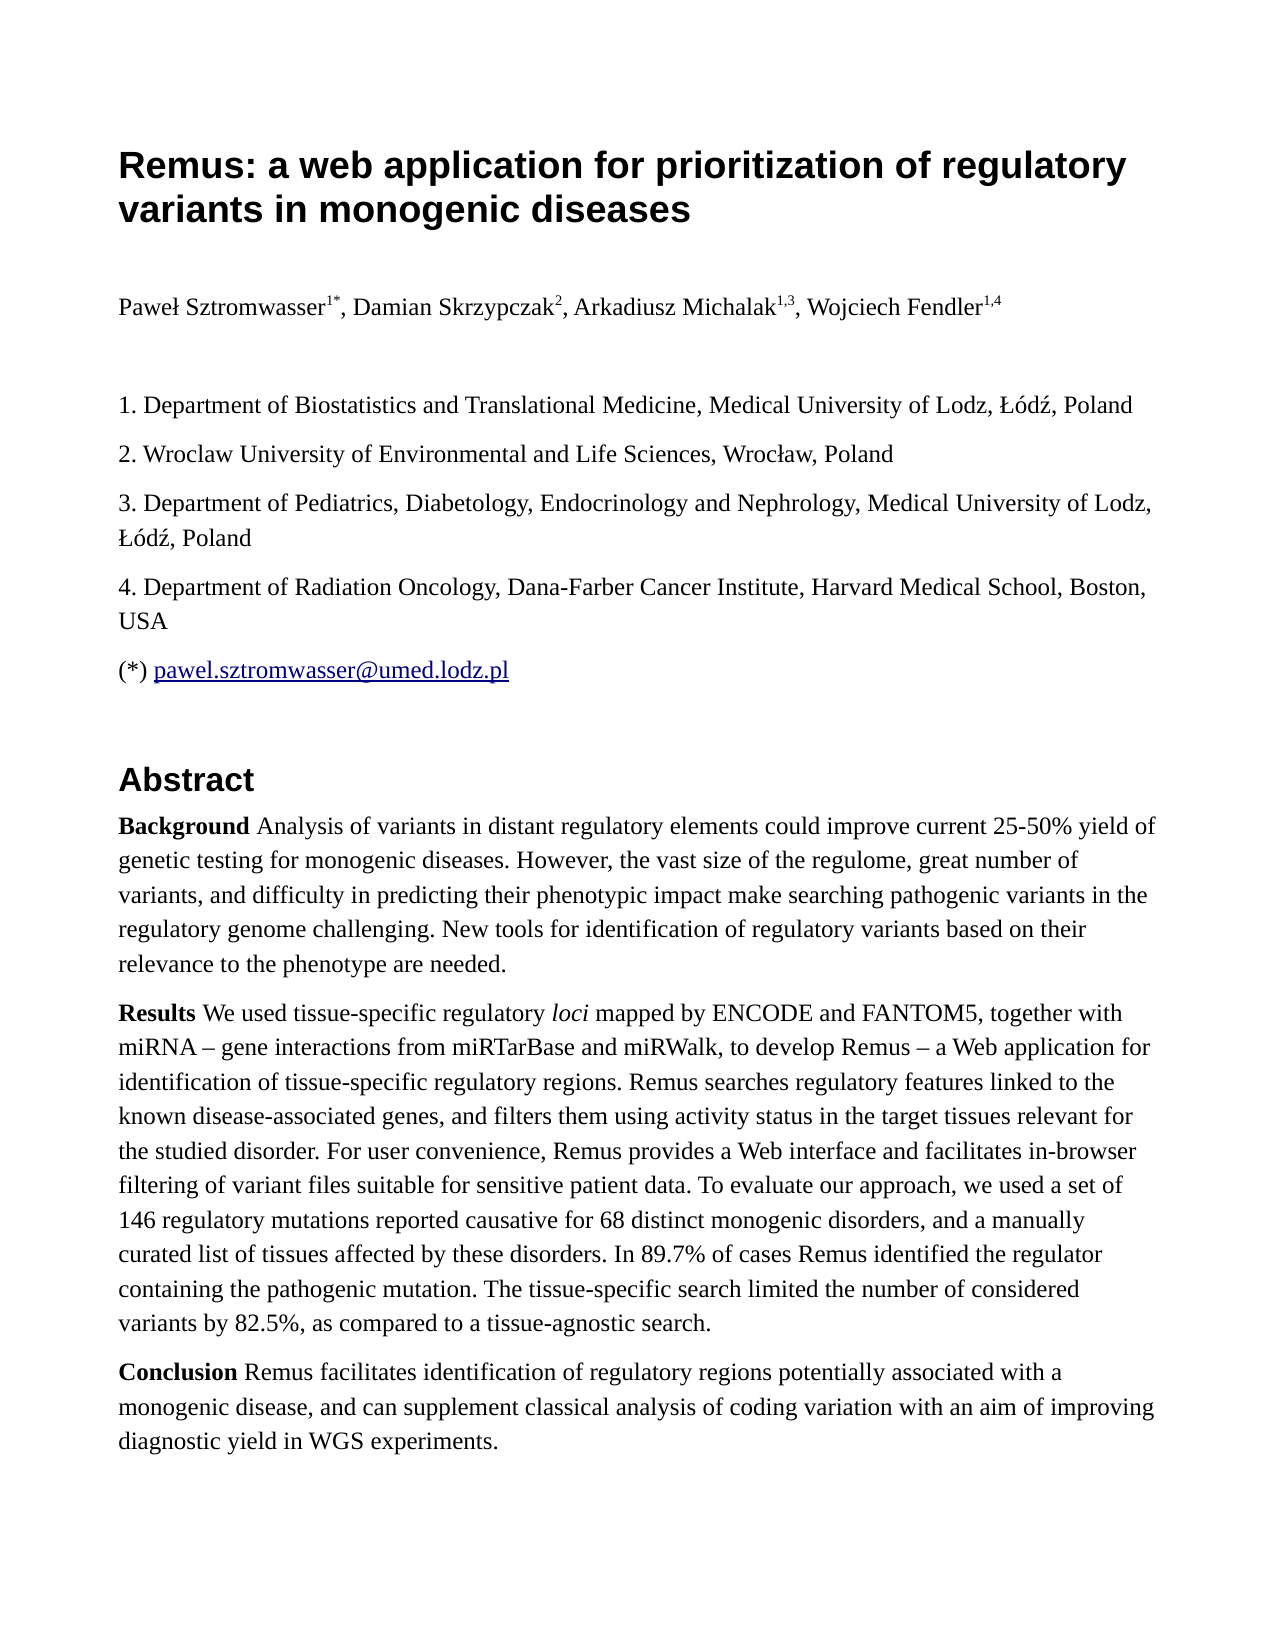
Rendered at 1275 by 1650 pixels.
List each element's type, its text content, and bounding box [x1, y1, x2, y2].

text Conclusion Remus facilitates identification of regulatory regions potentially associated with a monogenic disease, and can supplement classical analysis of coding variation with an aim of improving diagnostic yield in WGS experiments. [118, 1357, 1157, 1455]
subtitle Remus: a web application for prioritization of regulatory variants in monogenic diseases [118, 143, 1157, 230]
text 3. Department of Pediatrics, Diabetology, Endocrinology and Nephrology, Medical University of Lodz, Łódź, Poland [118, 488, 1157, 551]
text 1. Department of Biostatistics and Translational Medicine, Medical University of Lodz, Łódź, Poland [118, 390, 1157, 419]
subtitle Abstract [118, 760, 1157, 798]
text 2. Wroclaw University of Environmental and Life Sciences, Wrocław, Poland [118, 439, 1157, 468]
text Results We used tissue-specific regulatory loci mapped by ENCODE and FANTOM5, together with miRNA – gene interactions from miRTarBase and miRWalk, to develop Remus – a Web application for identification of tissue-specific regulatory regions. Remus searches regulatory features linked to the known disease-associated genes, and filters them using activity status in the target tissues relevant for the studied disorder. For user convenience, Remus provides a Web interface and facilitates in-browser filtering of variant files suitable for sensitive patient data. To evaluate our approach, we used a set of 146 regulatory mutations reported causative for 68 distinct monogenic disorders, and a manually curated list of tissues affected by these disorders. In 89.7% of cases Remus identified the regulator containing the pathogenic mutation. The tissue-specific search limited the number of considered variants by 82.5%, as compared to a tissue-agnostic search. [118, 998, 1157, 1337]
text (*) pawel.sztromwasser@umed.lodz.pl [118, 655, 1157, 684]
text Background Analysis of variants in distant regulatory elements could improve current 25-50% yield of genetic testing for monogenic diseases. However, the vast size of the regulome, great number of variants, and difficulty in predicting their phenotypic impact make searching pathogenic variants in the regulatory genome challenging. New tools for identification of regulatory variants based on their relevance to the phenotype are needed. [118, 811, 1157, 977]
text Paweł Sztromwasser1*, Damian Skrzypczak2, Arkadiusz Michalak1,3, Wojciech Fendler1,4 [118, 292, 1157, 321]
text 4. Department of Radiation Oncology, Dana-Farber Cancer Institute, Harvard Medical School, Boston, USA [118, 572, 1157, 635]
